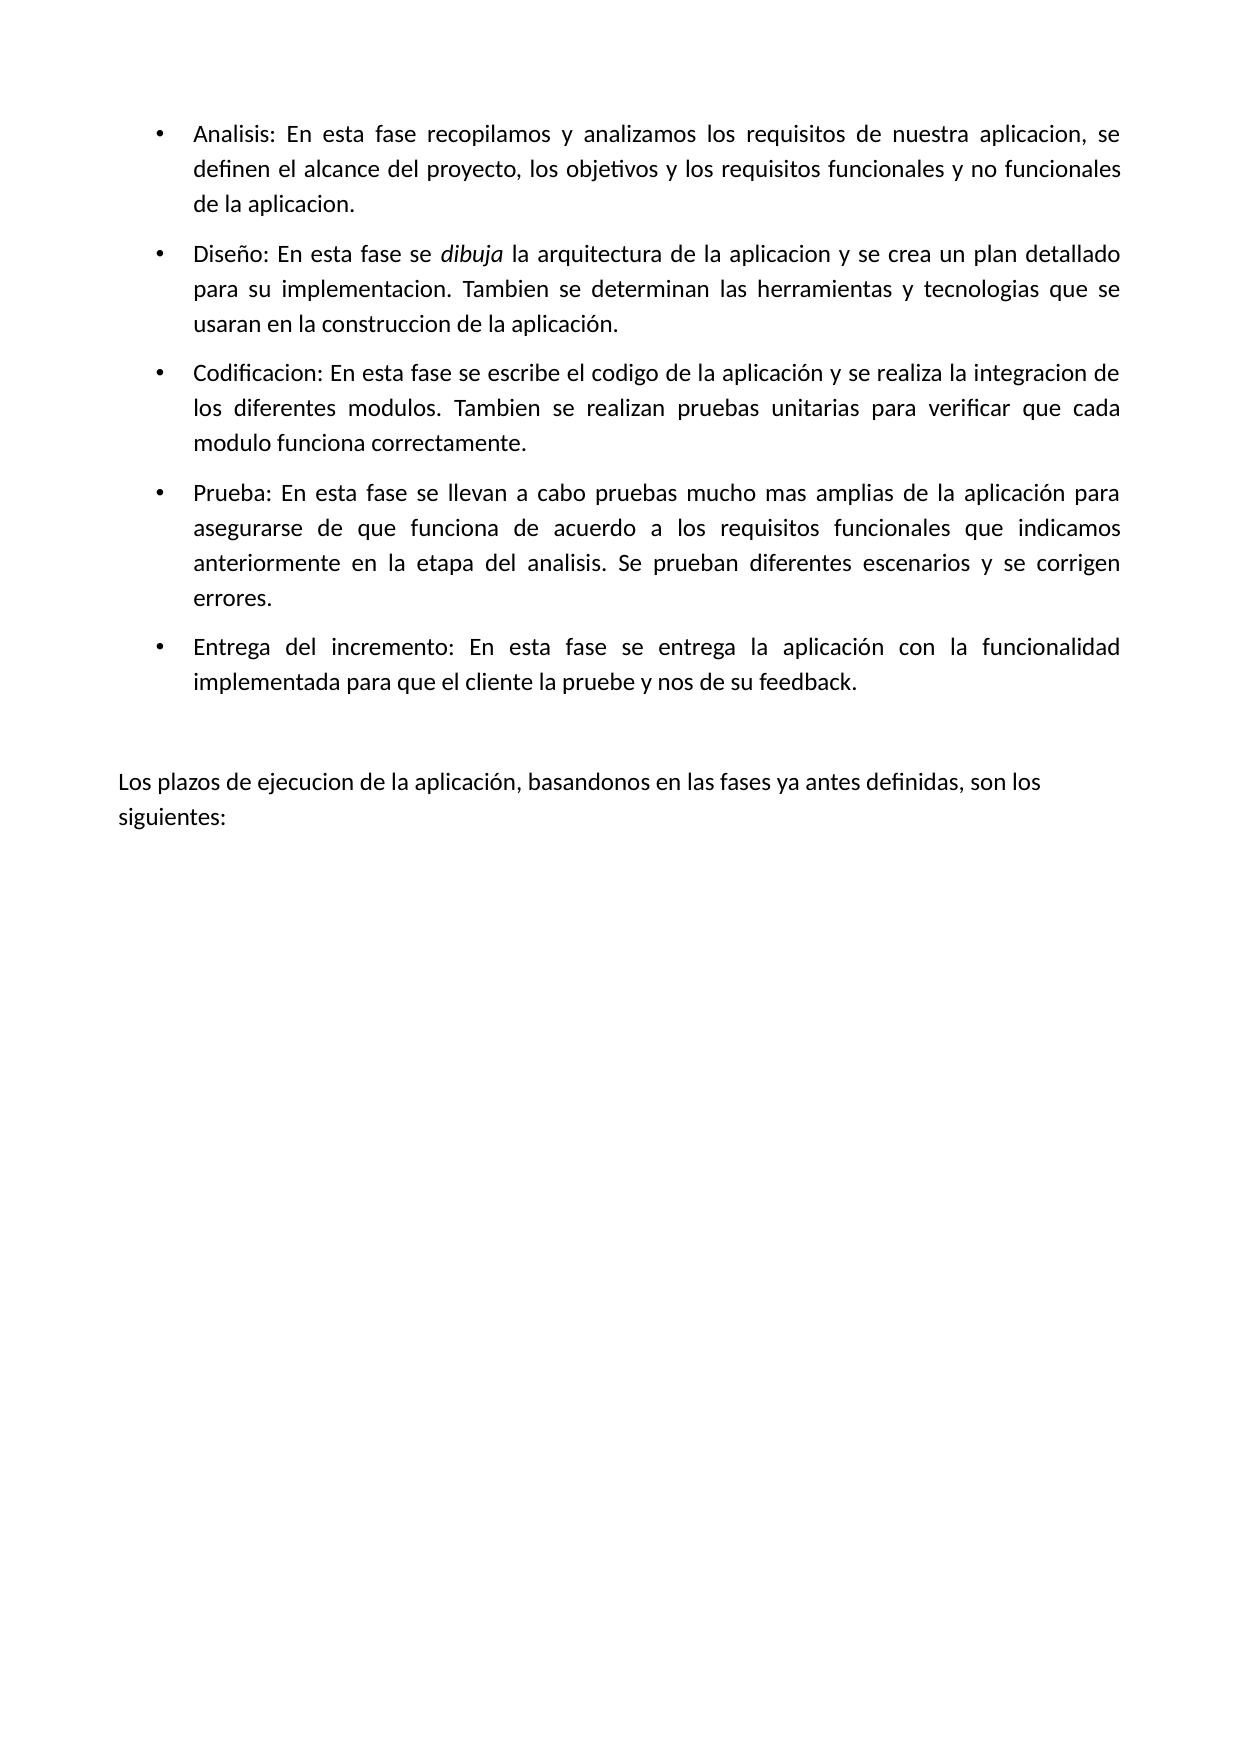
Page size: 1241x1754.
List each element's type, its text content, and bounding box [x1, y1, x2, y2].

text Los plazos de ejecucion de la aplicación, basandonos en las fases ya antes definidas, son los siguientes: [118, 766, 1122, 831]
list Codificacion: En esta fase se escribe el codigo de la aplicación y se realiza la integracion de los diferentes modulos. Tambien se realizan pruebas unitarias para verificar que cada modulo funciona correctamente. [156, 357, 1122, 458]
list Diseño: En esta fase se dibuja la arquitectura de la aplicacion y se crea un plan detallado para su implementacion. Tambien se determinan las herramientas y tecnologias que se usaran en la construccion de la aplicación. [156, 238, 1122, 338]
list Entrega del incremento: En esta fase se entrega la aplicación con la funcionalidad implementada para que el cliente la pruebe y nos de su feedback. [156, 631, 1122, 697]
list Prueba: En esta fase se llevan a cabo pruebas mucho mas amplias de la aplicación para asegurarse de que funciona de acuerdo a los requisitos funcionales que indicamos anteriormente en la etapa del analisis. Se prueban diferentes escenarios y se corrigen errores. [156, 477, 1122, 612]
list Analisis: En esta fase recopilamos y analizamos los requisitos de nuestra aplicacion, se definen el alcance del proyecto, los objetivos y los requisitos funcionales y no funcionales de la aplicacion. [156, 118, 1122, 219]
